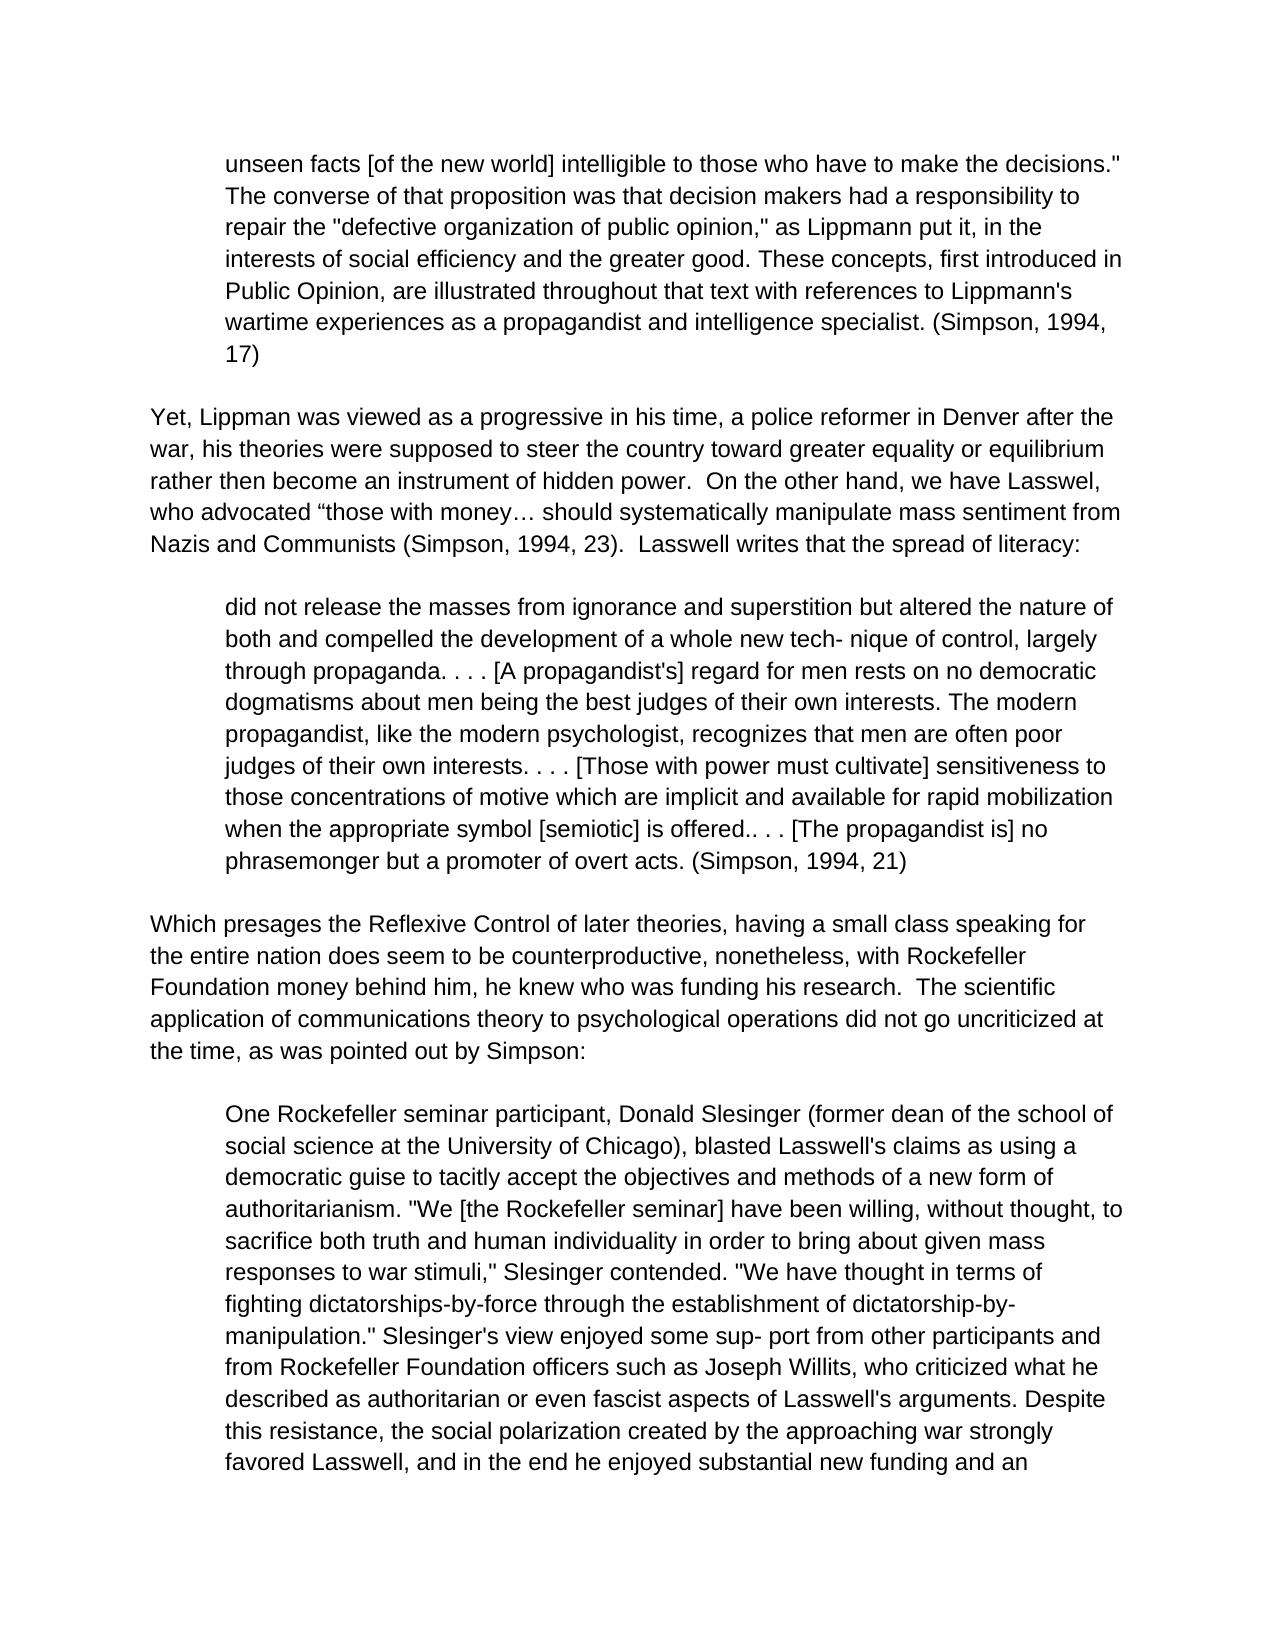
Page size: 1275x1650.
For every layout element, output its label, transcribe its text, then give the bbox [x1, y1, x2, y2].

text Which presages the Reflexive Control of later theories, having a small class speaking for the entire nation does seem to be counterproductive, nonetheless, with Rockefeller Foundation money behind him, he knew who was funding his research. The scientific application of communications theory to psychological operations did not go uncriticized at the time, as was pointed out by Simpson: [150, 910, 1125, 1064]
text One Rockefeller seminar participant, Donald Slesinger (former dean of the school of social science at the University of Chicago), blasted Lasswell's claims as using a democratic guise to tacitly accept the objectives and methods of a new form of authoritarianism. "We [the Rockefeller seminar] have been willing, without thought, to sacrifice both truth and human individuality in order to bring about given mass responses to war stimuli," Slesinger contended. "We have thought in terms of fighting dictatorships-by-force through the establishment of dictatorship-by-manipulation." Slesinger's view enjoyed some sup- port from other participants and from Rockefeller Foundation officers such as Joseph Willits, who criticized what he described as authoritarian or even fascist aspects of Lasswell's arguments. Despite this resistance, the social polarization created by the approaching war strongly favored Lasswell, and in the end he enjoyed substantial new funding and an [225, 1100, 1125, 1476]
text did not release the masses from ignorance and superstition but altered the nature of both and compelled the development of a whole new tech- nique of control, largely through propaganda. . . . [A propagandist's] regard for men rests on no democratic dogmatisms about men being the best judges of their own interests. The modern propagandist, like the modern psychologist, recognizes that men are often poor judges of their own interests. . . . [Those with power must cultivate] sensitiveness to those concentrations of motive which are implicit and available for rapid mobilization when the appropriate symbol [semiotic] is offered.. . . [The propagandist is] no phrasemonger but a promoter of overt acts. (Simpson, 1994, 21) [225, 593, 1125, 874]
text Yet, Lippman was viewed as a progressive in his time, a police reformer in Denver after the war, his theories were supposed to steer the country toward greater equality or equilibrium rather then become an instrument of hidden power. On the other hand, we have Lasswel, who advocated “those with money… should systematically manipulate mass sentiment from Nazis and Communists (Simpson, 1994, 23). Lasswell writes that the spread of literacy: [150, 403, 1125, 589]
text unseen facts [of the new world] intelligible to those who have to make the decisions." The converse of that proposition was that decision makers had a responsibility to repair the "defective organization of public opinion," as Lippmann put it, in the interests of social efficiency and the greater good. These concepts, first introduced in Public Opinion, are illustrated throughout that text with references to Lippmann's wartime experiences as a propagandist and intelligence specialist. (Simpson, 1994, 17) [225, 150, 1125, 368]
